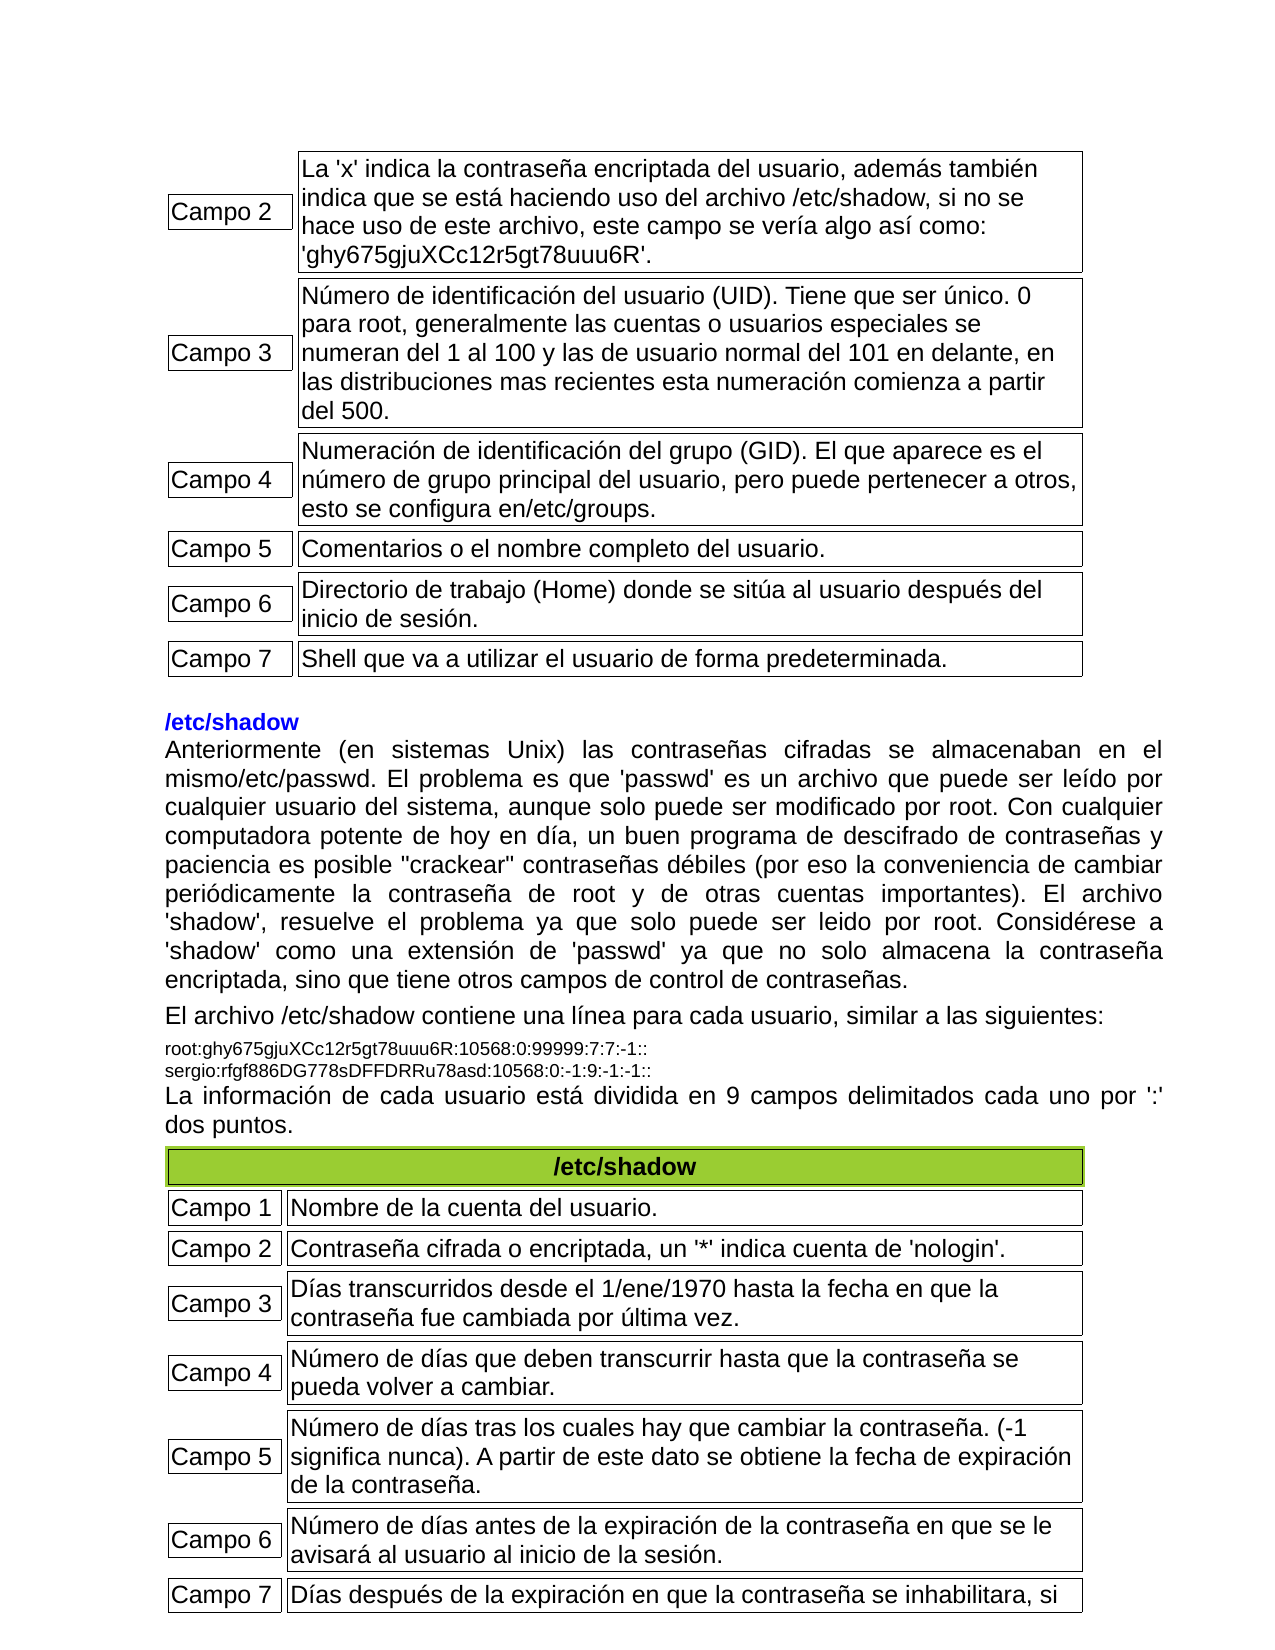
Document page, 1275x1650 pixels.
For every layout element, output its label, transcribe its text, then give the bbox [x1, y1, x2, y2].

table_cell Contraseña cifrada o encriptada, un '*' indica cuenta de 'nologin'. [284, 1228, 1085, 1268]
table_cell Comentarios o el nombre completo del usuario. [295, 529, 1085, 569]
table_cell Numeración de identificación del grupo (GID). El que aparece es el número de grupo principal del usuario, pero puede pertenecer a otros, esto se configura en/etc/groups. [295, 430, 1085, 528]
table_cell Campo 1 [165, 1187, 284, 1228]
table_cell Shell que va a utilizar el usuario de forma predeterminada. [295, 639, 1085, 679]
table_cell Número de días que deben transcurrir hasta que la contraseña se pueda volver a cambiar. [284, 1338, 1085, 1407]
table_cell Directorio de trabajo (Home) donde se sitúa al usuario después del inicio de sesión. [295, 569, 1085, 638]
table_header /etc/shadow [165, 1146, 1085, 1187]
table_cell La 'x' indica la contraseña encriptada del usuario, además también indica que se está haciendo uso del archivo /etc/shadow, si no se hace uso de este archivo, este campo se vería algo así como: 'ghy675gjuXCc12r5gt78uuu6R'. [295, 148, 1085, 275]
table_cell Campo 5 [165, 529, 295, 569]
table_cell Campo 7 [165, 639, 295, 679]
text Anteriormente (en sistemas Unix) las contraseñas cifradas se almacenaban en el mismo/etc/passwd. El problema es que 'passwd' es un archivo que puede ser leído por cualquier usuario del sistema, aunque solo puede ser modificado por root. Con cualquier computadora potente de hoy en día, un buen programa de descifrado de contraseñas y paciencia es posible "crackear" contraseñas débiles (por eso la conveniencia de cambiar periódicamente la contraseña de root y de otras cuentas importantes). El archivo 'shadow', resuelve el problema ya que solo puede ser leido por root. Considérese a 'shadow' como una extensión de 'passwd' ya que no solo almacena la contraseña encriptada, sino que tiene otros campos de control de contraseñas. [164, 735, 1164, 993]
table_cell Campo 7 [165, 1575, 284, 1615]
table_cell Campo 4 [165, 1338, 284, 1407]
text La información de cada usuario está dividida en 9 campos delimitados cada uno por ':' dos puntos. [164, 1081, 1164, 1138]
table_cell Campo 6 [165, 1505, 284, 1574]
table_cell Campo 4 [165, 430, 295, 528]
table_cell Campo 5 [165, 1407, 284, 1505]
text El archivo /etc/shadow contiene una línea para cada usuario, similar a las siguientes: [164, 1001, 1164, 1030]
subtitle /etc/shadow [164, 708, 1164, 735]
table_cell Número de días antes de la expiración de la contraseña en que se le avisará al usuario al inicio de la sesión. [284, 1505, 1085, 1574]
text root:ghy675gjuXCc12r5gt78uuu6R:10568:0:99999:7:7:-1:: [164, 1038, 1164, 1059]
text sergio:rfgf886DG778sDFFDRRu78asd:10568:0:-1:9:-1:-1:: [164, 1059, 1164, 1081]
table_cell Días después de la expiración en que la contraseña se inhabilitara, si [284, 1575, 1085, 1615]
table_cell Número de días tras los cuales hay que cambiar la contraseña. (-1 significa nunca). A partir de este dato se obtiene la fecha de expiración de la contraseña. [284, 1407, 1085, 1505]
table_cell Número de identificación del usuario (UID). Tiene que ser único. 0 para root, generalmente las cuentas o usuarios especiales se numeran del 1 al 100 y las de usuario normal del 101 en delante, en las distribuciones mas recientes esta numeración comienza a partir del 500. [295, 275, 1085, 430]
table_cell Campo 3 [165, 1268, 284, 1338]
table_cell Campo 3 [165, 275, 295, 430]
table_cell Nombre de la cuenta del usuario. [284, 1187, 1085, 1228]
table_cell Campo 2 [165, 1228, 284, 1268]
table_cell Días transcurridos desde el 1/ene/1970 hasta la fecha en que la contraseña fue cambiada por última vez. [284, 1268, 1085, 1338]
table_cell Campo 6 [165, 569, 295, 638]
table_cell Campo 2 [165, 148, 295, 275]
